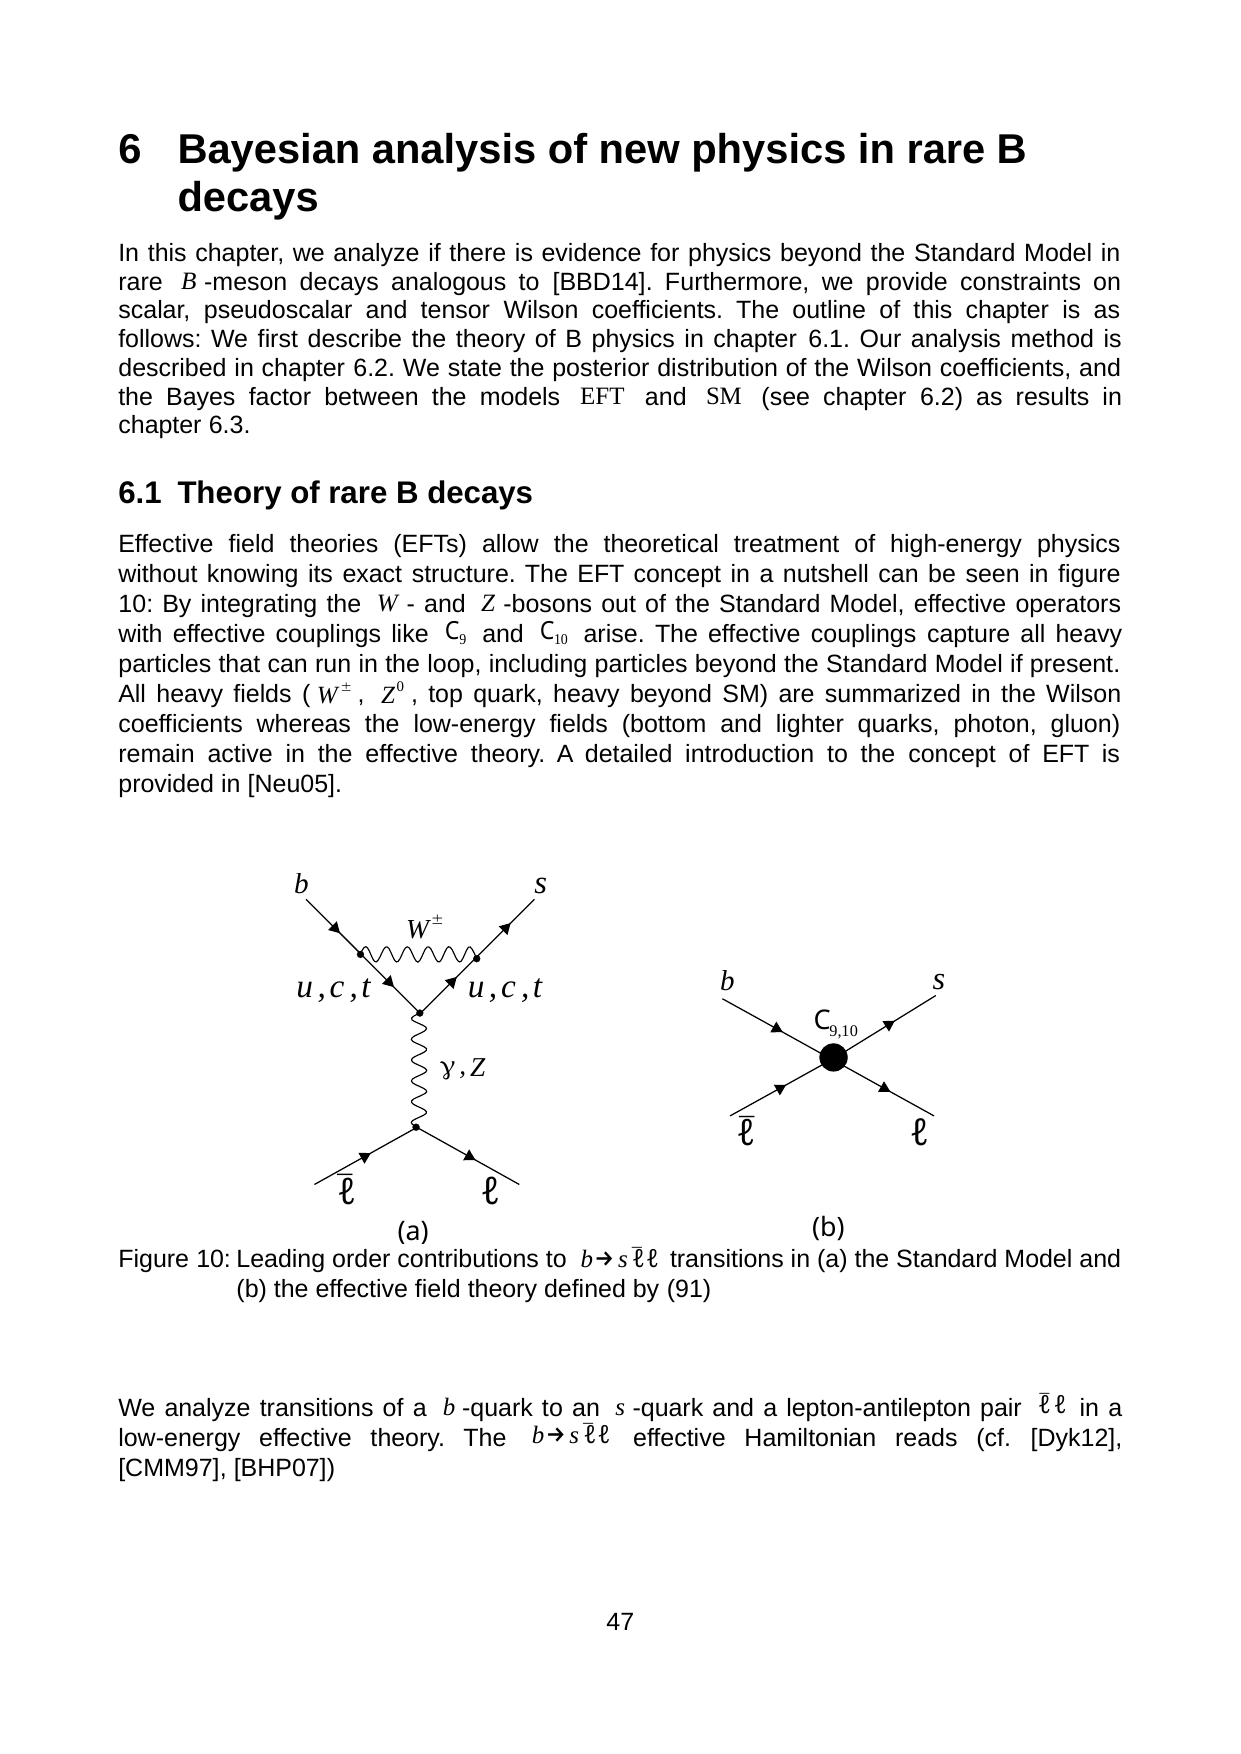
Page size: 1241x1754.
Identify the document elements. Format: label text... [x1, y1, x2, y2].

text We analyze transitions of a -quark to an -quark and a lepton-antilepton pair in a low-energy effective theory. The effective Hamiltonian reads (cf. [Dyk12], [CMM97], [BHP07]) [118, 1393, 1122, 1483]
text In this chapter, we analyze if there is evidence for physics beyond the Standard Model in rare -meson decays analogous to [BBD14]. Furthermore, we provide constraints on scalar, pseudoscalar and tensor Wilson coefficients. The outline of this chapter is as follows: We first describe the theory of B physics in chapter 6.1. Our analysis method is described in chapter 6.2. We state the posterior distribution of the Wilson coefficients, and the Bayes factor between the models and (see chapter 6.2) as results in chapter 6.3. [118, 238, 1122, 439]
text Figure 10: Leading order contributions to transitions in (a) the Standard Model and (b) the effective field theory defined by (91) [118, 858, 1122, 1303]
subtitle Theory of rare B decays [118, 474, 1122, 510]
text Effective field theories (EFTs) allow the theoretical treatment of high-energy physics without knowing its exact structure. The EFT concept in a nutshell can be seen in figure 10: By integrating the - and -bosons out of the Standard Model, effective operators with effective couplings like and arise. The effective couplings capture all heavy particles that can run in the loop, including particles beyond the Standard Model if present. All heavy fields (, , top quark, heavy beyond SM) are summarized in the Wilson coefficients whereas the low-energy fields (bottom and lighter quarks, photon, gluon) remain active in the effective theory. A detailed introduction to the concept of EFT is provided in [Neu05]. [118, 528, 1122, 798]
subtitle Bayesian analysis of new physics in rare B decays [118, 124, 1122, 220]
